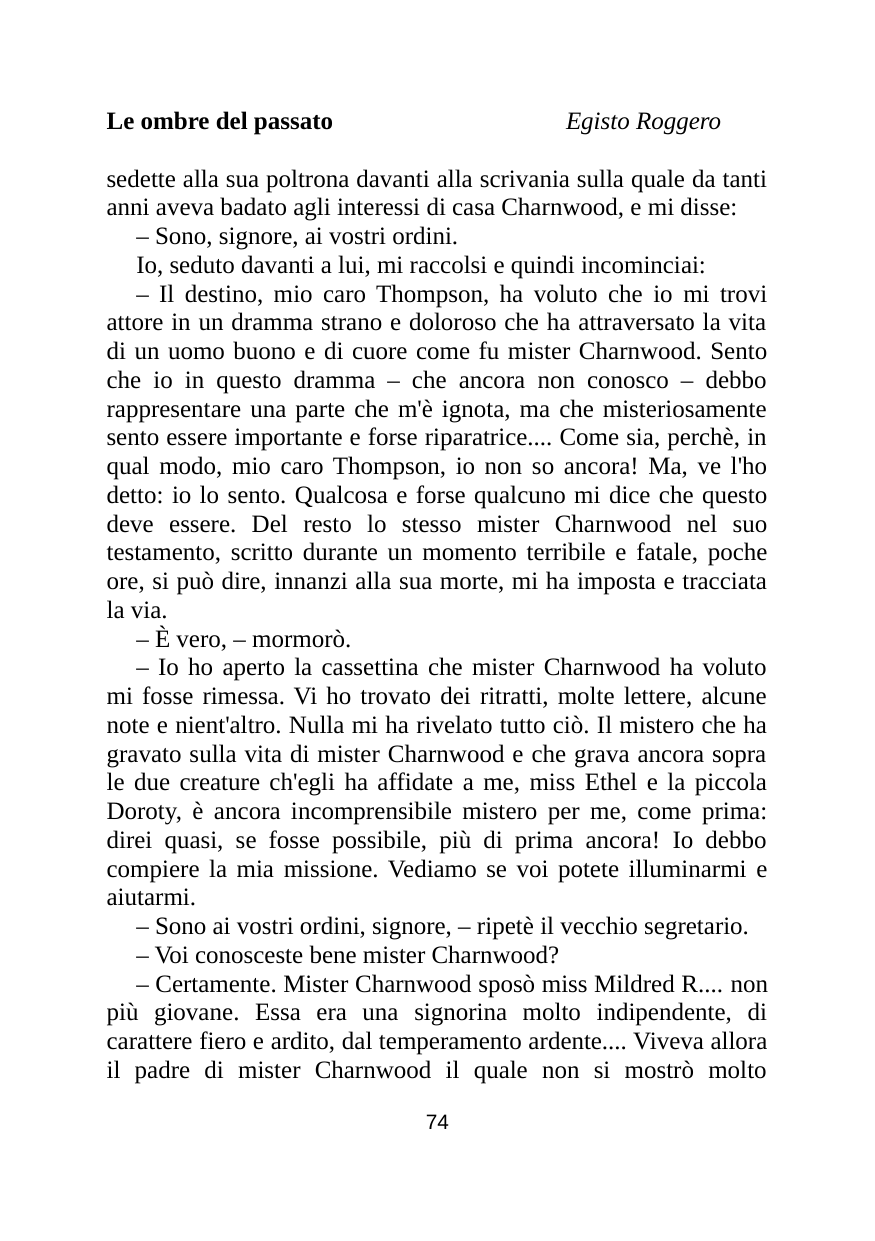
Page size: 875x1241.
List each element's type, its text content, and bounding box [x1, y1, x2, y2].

text – Voi conosceste bene mister Charnwood? [106, 940, 768, 969]
text – Il destino, mio caro Thompson, ha voluto che io mi trovi attore in un dramma strano e doloroso che ha attraversato la vita di un uomo buono e di cuore come fu mister Charnwood. Sento che io in questo dramma – che ancora non conosco – debbo rappresentare una parte che m'è ignota, ma che misteriosamente sento essere importante e forse riparatrice.... Come sia, perchè, in qual modo, mio caro Thompson, io non so ancora! Ma, ve l'ho detto: io lo sento. Qualcosa e forse qualcuno mi dice che questo deve essere. Del resto lo stesso mister Charnwood nel suo testamento, scritto durante un momento terribile e fatale, poche ore, si può dire, innanzi alla sua morte, mi ha imposta e tracciata la via. [106, 279, 768, 624]
text sedette alla sua poltrona davanti alla scrivania sulla quale da tanti anni aveva badato agli interessi di casa Charnwood, e mi disse: [106, 164, 768, 221]
text – Certamente. Mister Charnwood sposò miss Mildred R.... non più giovane. Essa era una signorina molto indipendente, di carattere fiero e ardito, dal temperamento ardente.... Viveva allora il padre di mister Charnwood il quale non si mostrò molto [106, 969, 768, 1084]
text – È vero, – mormorò. [106, 624, 768, 652]
text – Sono, signore, ai vostri ordini. [106, 221, 768, 250]
text Io, seduto davanti a lui, mi raccolsi e quindi incominciai: [106, 250, 768, 279]
text – Sono ai vostri ordini, signore, – ripetè il vecchio segretario. [106, 911, 768, 940]
text – Io ho aperto la cassettina che mister Charnwood ha voluto mi fosse rimessa. Vi ho trovato dei ritratti, molte lettere, alcune note e nient'altro. Nulla mi ha rivelato tutto ciò. Il mistero che ha gravato sulla vita di mister Charnwood e che grava ancora sopra le due creature ch'egli ha affidate a me, miss Ethel e la piccola Doroty, è ancora incomprensibile mistero per me, come prima: direi quasi, se fosse possibile, più di prima ancora! Io debbo compiere la mia missione. Vediamo se voi potete illuminarmi e aiutarmi. [106, 652, 768, 911]
